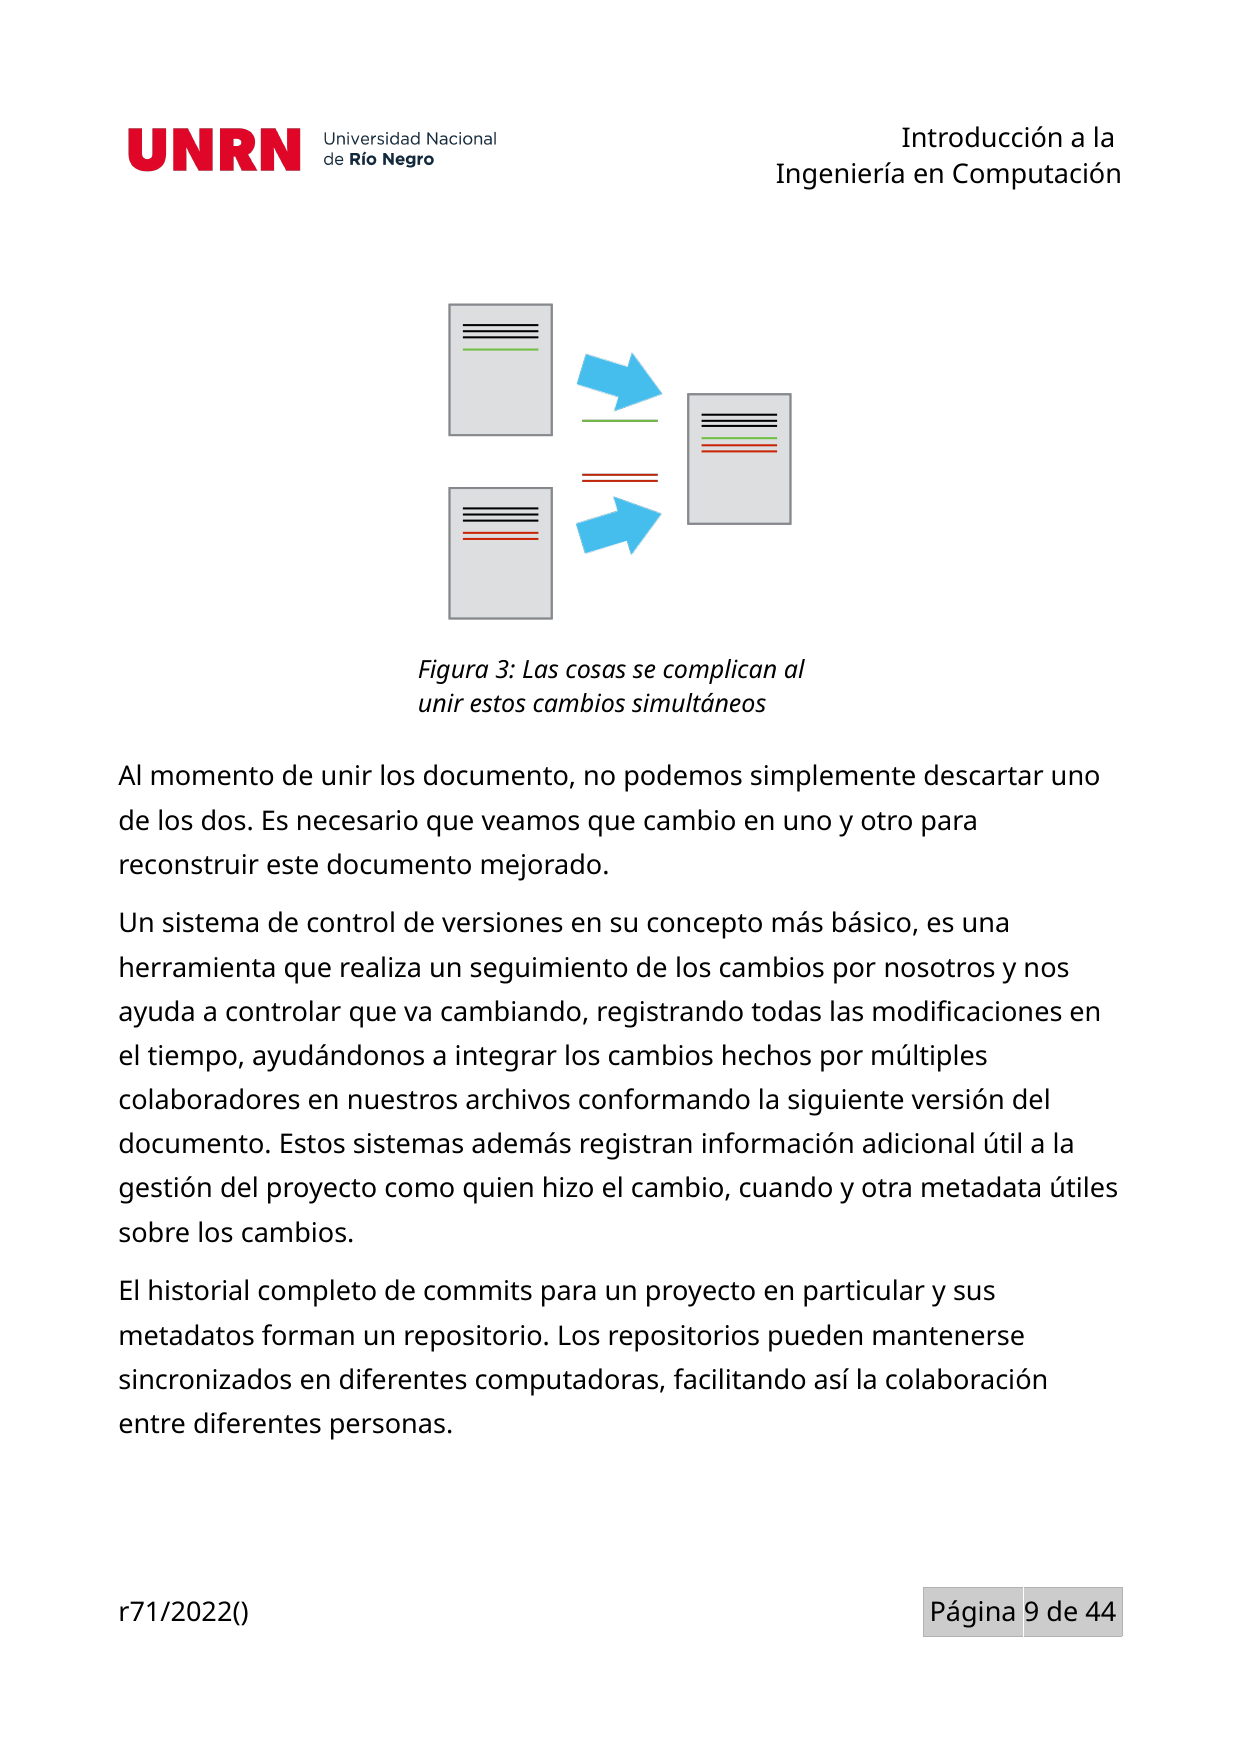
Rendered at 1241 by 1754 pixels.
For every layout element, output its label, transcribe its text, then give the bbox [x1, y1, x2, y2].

text Figura 3: Las cosas se complican al unir estos cambios simultáneos [418, 652, 823, 720]
text Un sistema de control de versiones en su concepto más básico, es una herramienta que realiza un seguimiento de los cambios por nosotros y nos ayuda a controlar que va cambiando, registrando todas las modificaciones en el tiempo, ayudándonos a integrar los cambios hechos por múltiples colaboradores en nuestros archivos conformando la siguiente versión del documento. Estos sistemas además registran información adicional útil a la gestión del proyecto como quien hizo el cambio, cuando y otra metadata útiles sobre los cambios. [118, 904, 1122, 1250]
text El historial completo de commits para un proyecto en particular y sus metadatos forman un repositorio. Los repositorios pueden mantenerse sincronizados en diferentes computadoras, facilitando así la colaboración entre diferentes personas. [118, 1272, 1122, 1441]
text Al momento de unir los documento, no podemos simplemente descartar uno de los dos. Es necesario que veamos que cambio en uno y otro para reconstruir este documento mejorado. [118, 221, 1122, 882]
picture [118, 118, 505, 180]
picture [417, 263, 823, 652]
